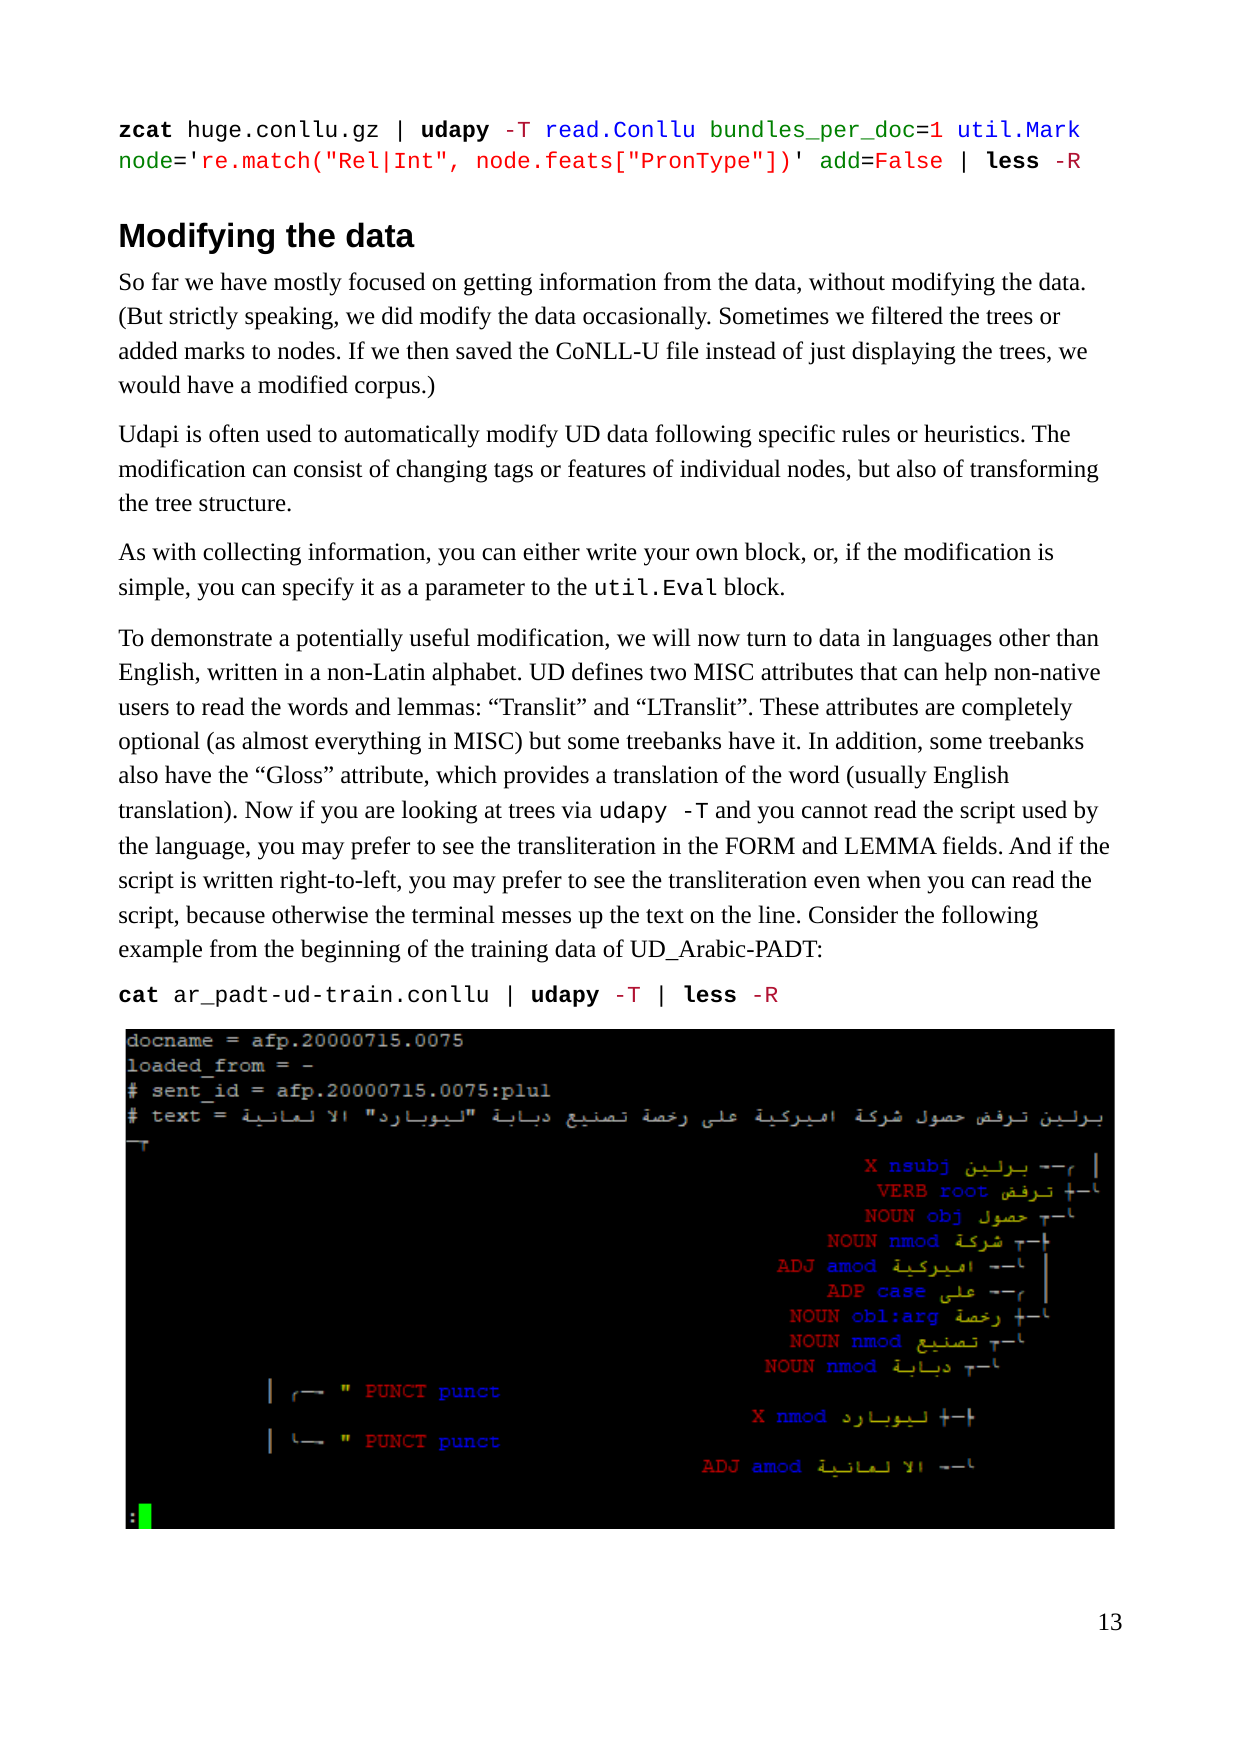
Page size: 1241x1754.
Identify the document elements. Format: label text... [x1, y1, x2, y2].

text To demonstrate a potentially useful modification, we will now turn to data in languages other than English, written in a non-Latin alphabet. UD defines two MISC attributes that can help non-native users to read the words and lemmas: “Translit” and “LTranslit”. These attributes are completely optional (as almost everything in MISC) but some treebanks have it. In addition, some treebanks also have the “Gloss” attribute, which provides a translation of the word (usually English translation). Now if you are looking at trees via udapy -T and you cannot read the script used by the language, you may prefer to see the transliteration in the FORM and LEMMA fields. And if the script is written right-to-left, you may prefer to see the transliteration even when you can read the script, because otherwise the terminal messes up the text on the line. Consider the following example from the beginning of the training data of UD_Arabic-PADT: [118, 623, 1122, 963]
text zcat huge.conllu.gz | udapy -T read.Conllu bundles_per_doc=1 util.Mark node='re.match("Rel|Int", node.feats["PronType"])' add=False | less -R [118, 118, 1122, 175]
text So far we have mostly focused on getting information from the data, without modifying the data. (But strictly speaking, we did modify the data occasionally. Sometimes we filtered the trees or added marks to nodes. If we then saved the CoNLL-U file instead of just displaying the trees, we would have a modified corpus.) [118, 267, 1122, 399]
picture [125, 1029, 1115, 1529]
text cat ar_padt-ud-train.conllu | udapy -T | less -R [118, 983, 1122, 1009]
text Udapi is often used to automatically modify UD data following specific rules or heuristics. The modification can consist of changing tags or features of individual nodes, but also of transforming the tree structure. [118, 419, 1122, 517]
subtitle Modifying the data [118, 216, 1122, 254]
text As with collecting information, you can either write your own block, or, if the modification is simple, you can specify it as a parameter to the util.Eval block. [118, 537, 1122, 602]
